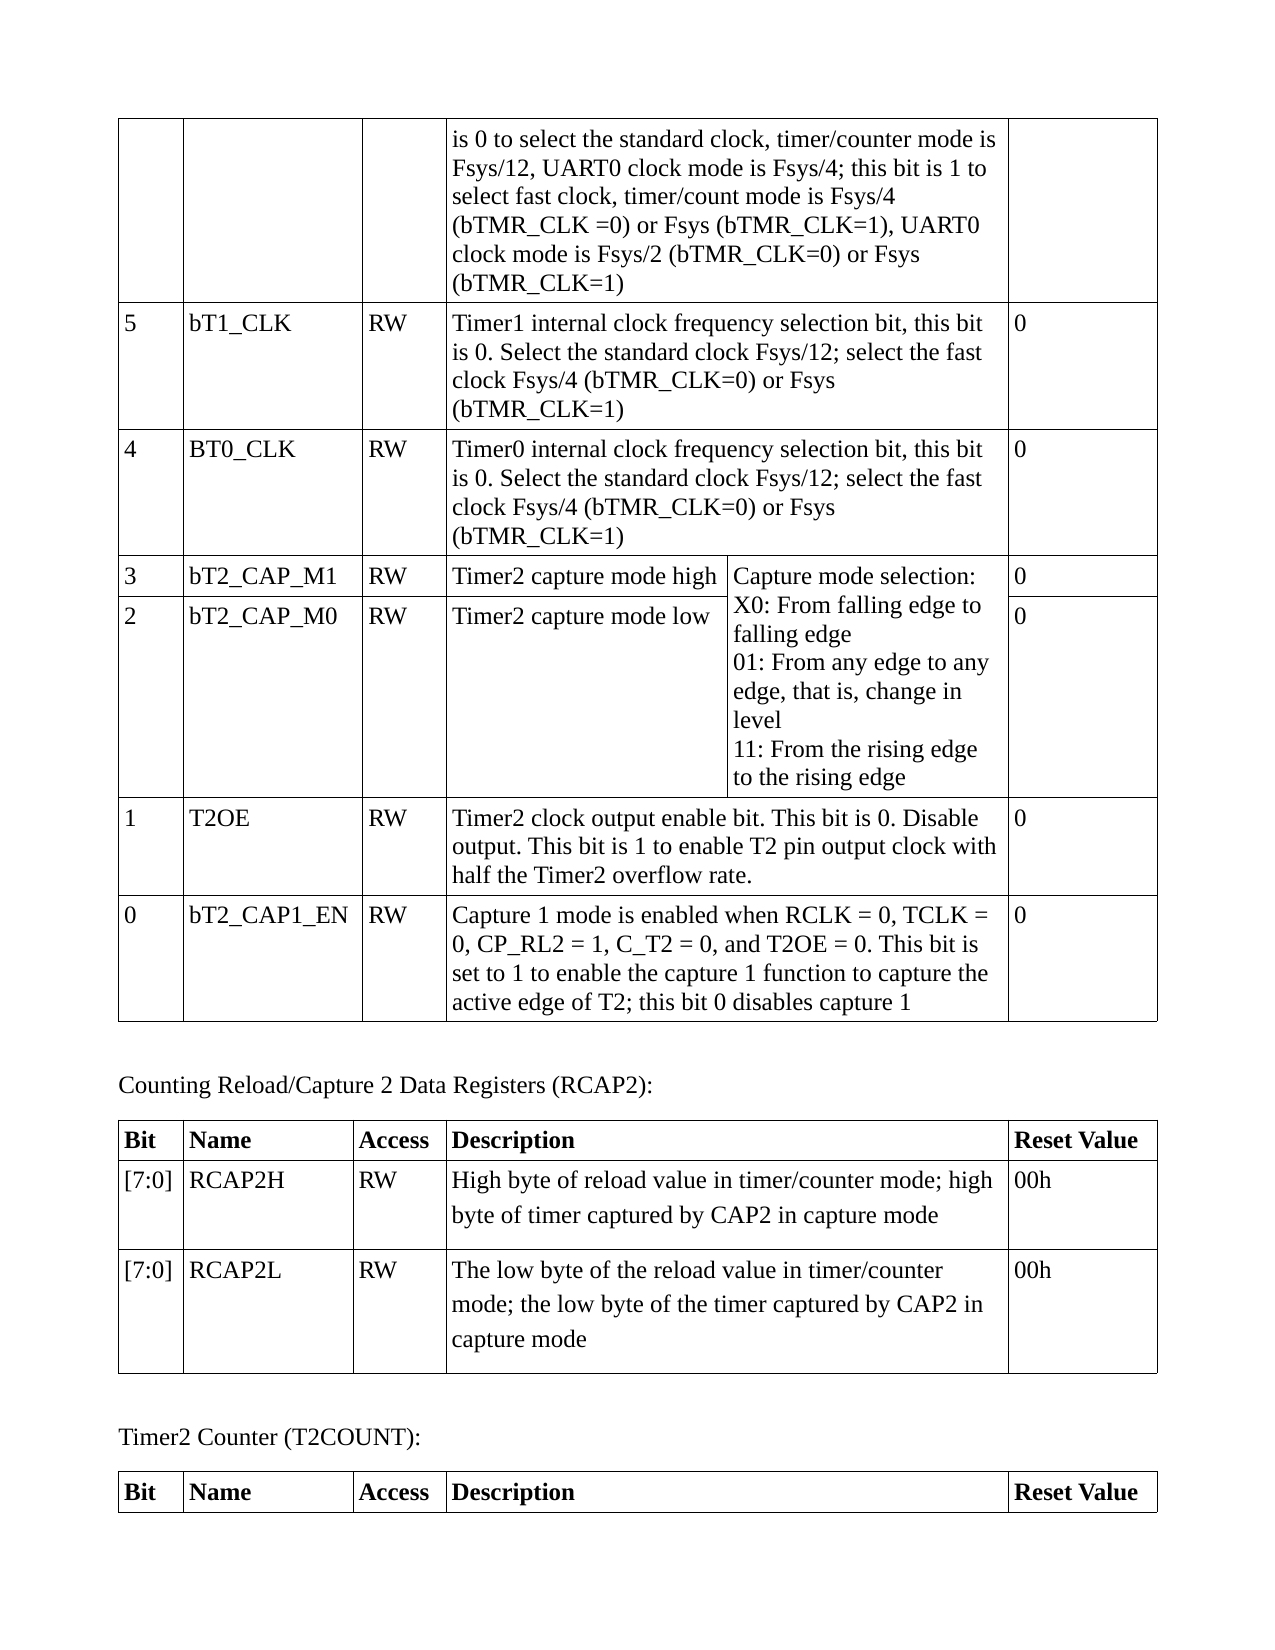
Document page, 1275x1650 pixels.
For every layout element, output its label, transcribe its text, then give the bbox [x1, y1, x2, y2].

table_cell RCAP2H [184, 1161, 353, 1249]
table_cell bT1_CLK [184, 303, 362, 429]
table_cell 0 [1009, 556, 1157, 596]
table_cell [7:0] [119, 1250, 183, 1373]
table_cell 2 [119, 597, 183, 797]
table_cell Timer2 capture mode high [447, 556, 727, 596]
table_cell BT0_CLK [184, 430, 362, 555]
table_cell bT2_CAP1_EN [184, 896, 362, 1021]
table_cell [7:0] [119, 1161, 183, 1249]
table_cell 00h [1009, 1250, 1157, 1373]
table_header Bit [119, 1121, 183, 1160]
table_cell RW [354, 1250, 446, 1373]
table_cell bT2_CAP_M0 [184, 597, 362, 797]
table_cell 00h [1009, 1161, 1157, 1249]
table_cell [184, 119, 362, 302]
table_header Reset Value [1009, 1472, 1157, 1512]
table_cell [119, 119, 183, 302]
text Counting Reload/Capture 2 Data Registers (RCAP2): [118, 1070, 1157, 1099]
table_cell [1009, 119, 1157, 302]
table_cell 0 [1009, 896, 1157, 1021]
table_cell RW [354, 1161, 446, 1249]
table_cell 3 [119, 556, 183, 596]
table_header Access [354, 1472, 446, 1512]
table_cell RW [363, 896, 446, 1021]
table_header Access [354, 1121, 446, 1160]
table_cell bT2_CAP_M1 [184, 556, 362, 596]
table_cell Timer2 capture mode low [447, 597, 727, 797]
table_cell 0 [1009, 303, 1157, 429]
table_cell 0 [1009, 597, 1157, 797]
table_cell RW [363, 556, 446, 596]
table_cell The low byte of the reload value in timer/counter mode; the low byte of the timer captured by CAP2 in capture mode [447, 1250, 1008, 1373]
table_cell is 0 to select the standard clock, timer/counter mode is Fsys/12, UART0 clock mode is Fsys/4; this bit is 1 to select fast clock, timer/count mode is Fsys/4 (bTMR_CLK =0) or Fsys (bTMR_CLK=1), UART0 clock mode is Fsys/2 (bTMR_CLK=0) or Fsys (bTMR_CLK=1) [447, 119, 1008, 302]
table_cell 0 [1009, 798, 1157, 895]
table_cell 1 [119, 798, 183, 895]
table_cell [363, 119, 446, 302]
table_cell Capture 1 mode is enabled when RCLK = 0, TCLK = 0, CP_RL2 = 1, C_T2 = 0, and T2OE = 0. This bit is set to 1 to enable the capture 1 function to capture the active edge of T2; this bit 0 disables capture 1 [447, 896, 1008, 1021]
table_cell RW [363, 303, 446, 429]
table_cell RW [363, 597, 446, 797]
table_header Reset Value [1009, 1121, 1157, 1160]
table_cell High byte of reload value in timer/counter mode; high byte of timer captured by CAP2 in capture mode [447, 1161, 1008, 1249]
table_cell 0 [119, 896, 183, 1021]
table_cell RW [363, 430, 446, 555]
text Timer2 Counter (T2COUNT): [118, 1422, 1157, 1451]
table_header Description [447, 1472, 1008, 1512]
table_header Bit [119, 1472, 183, 1512]
table_header Name [184, 1121, 353, 1160]
table_cell RCAP2L [184, 1250, 353, 1373]
table_cell Capture mode selection: X0: From falling edge to falling edge 01: From any edge to any edge, that is, change in level 11: From the rising edge to the rising edge [728, 556, 1008, 797]
table_cell Timer0 internal clock frequency selection bit, this bit is 0. Select the standard clock Fsys/12; select the fast clock Fsys/4 (bTMR_CLK=0) or Fsys (bTMR_CLK=1) [447, 430, 1008, 555]
table_cell Timer2 clock output enable bit. This bit is 0. Disable output. This bit is 1 to enable T2 pin output clock with half the Timer2 overflow rate. [447, 798, 1008, 895]
table_cell 0 [1009, 430, 1157, 555]
table_cell RW [363, 798, 446, 895]
table_cell T2OE [184, 798, 362, 895]
table_header Description [447, 1121, 1008, 1160]
table_cell 4 [119, 430, 183, 555]
table_cell 5 [119, 303, 183, 429]
table_header Name [184, 1472, 353, 1512]
table_cell Timer1 internal clock frequency selection bit, this bit is 0. Select the standard clock Fsys/12; select the fast clock Fsys/4 (bTMR_CLK=0) or Fsys (bTMR_CLK=1) [447, 303, 1008, 429]
